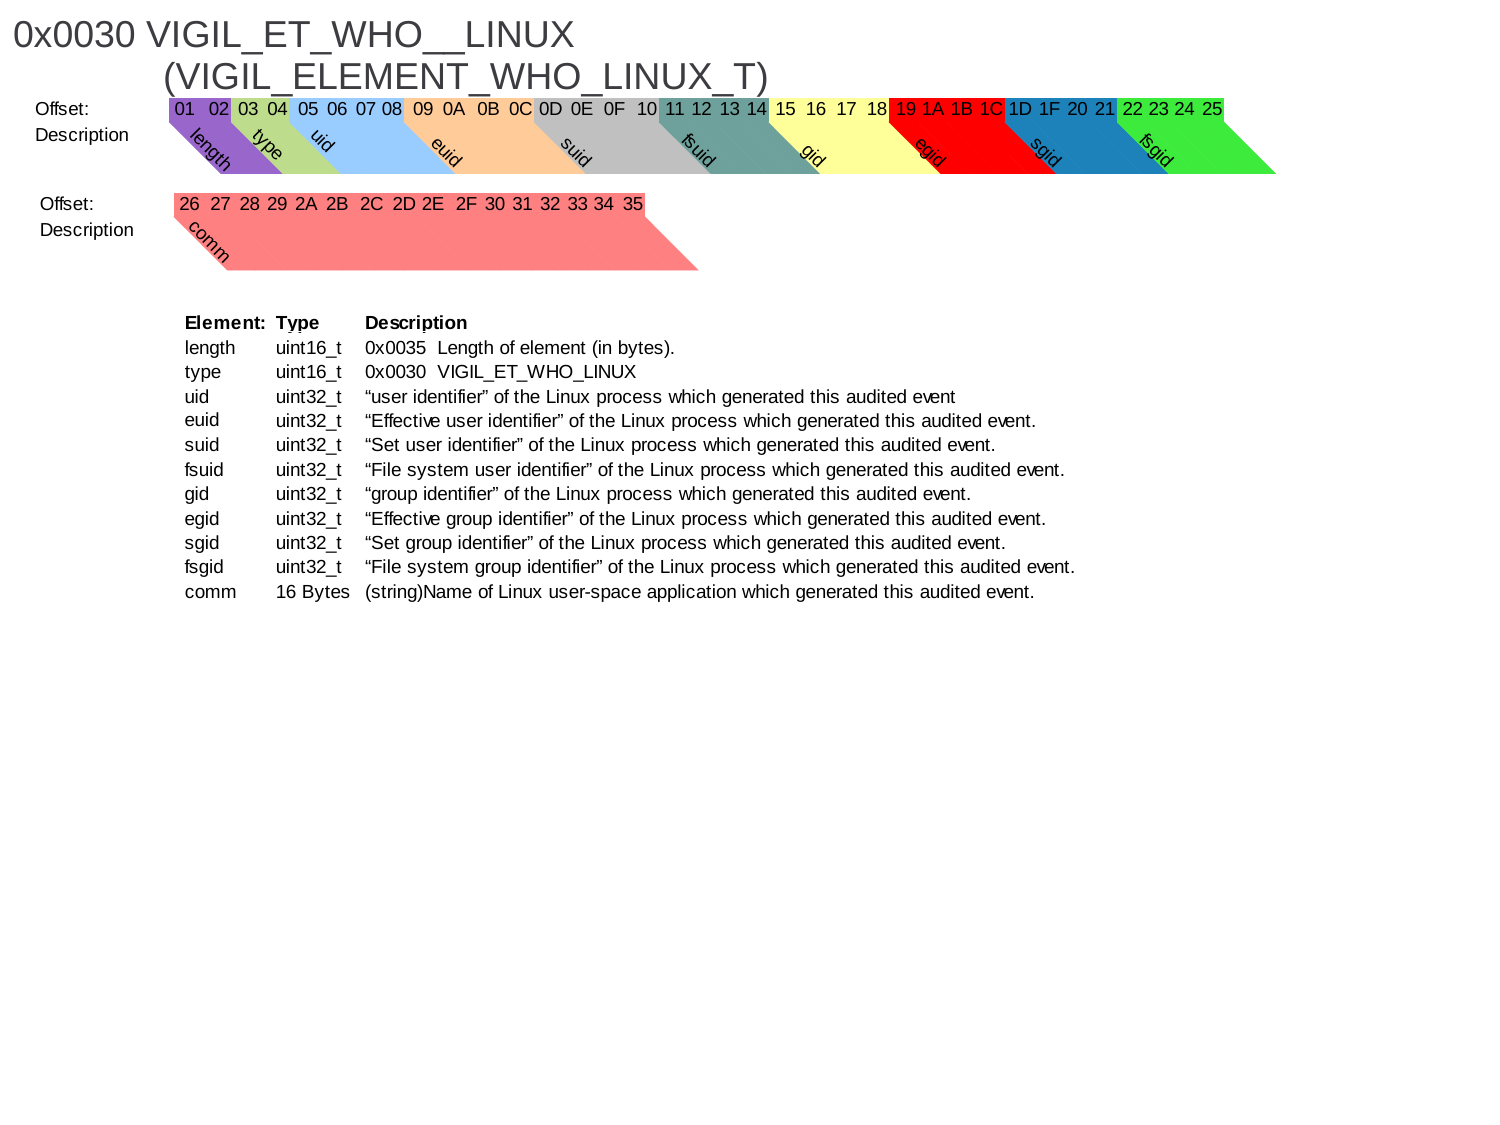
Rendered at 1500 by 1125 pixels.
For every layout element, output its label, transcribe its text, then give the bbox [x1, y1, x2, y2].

chart [182, 312, 1090, 608]
chart [38, 192, 768, 273]
text_box 0x0030 VIGIL_ET_WHO__LINUX (VIGIL_ELEMENT_WHO_LINUX_T) [13, 13, 1500, 98]
chart [33, 98, 1348, 176]
